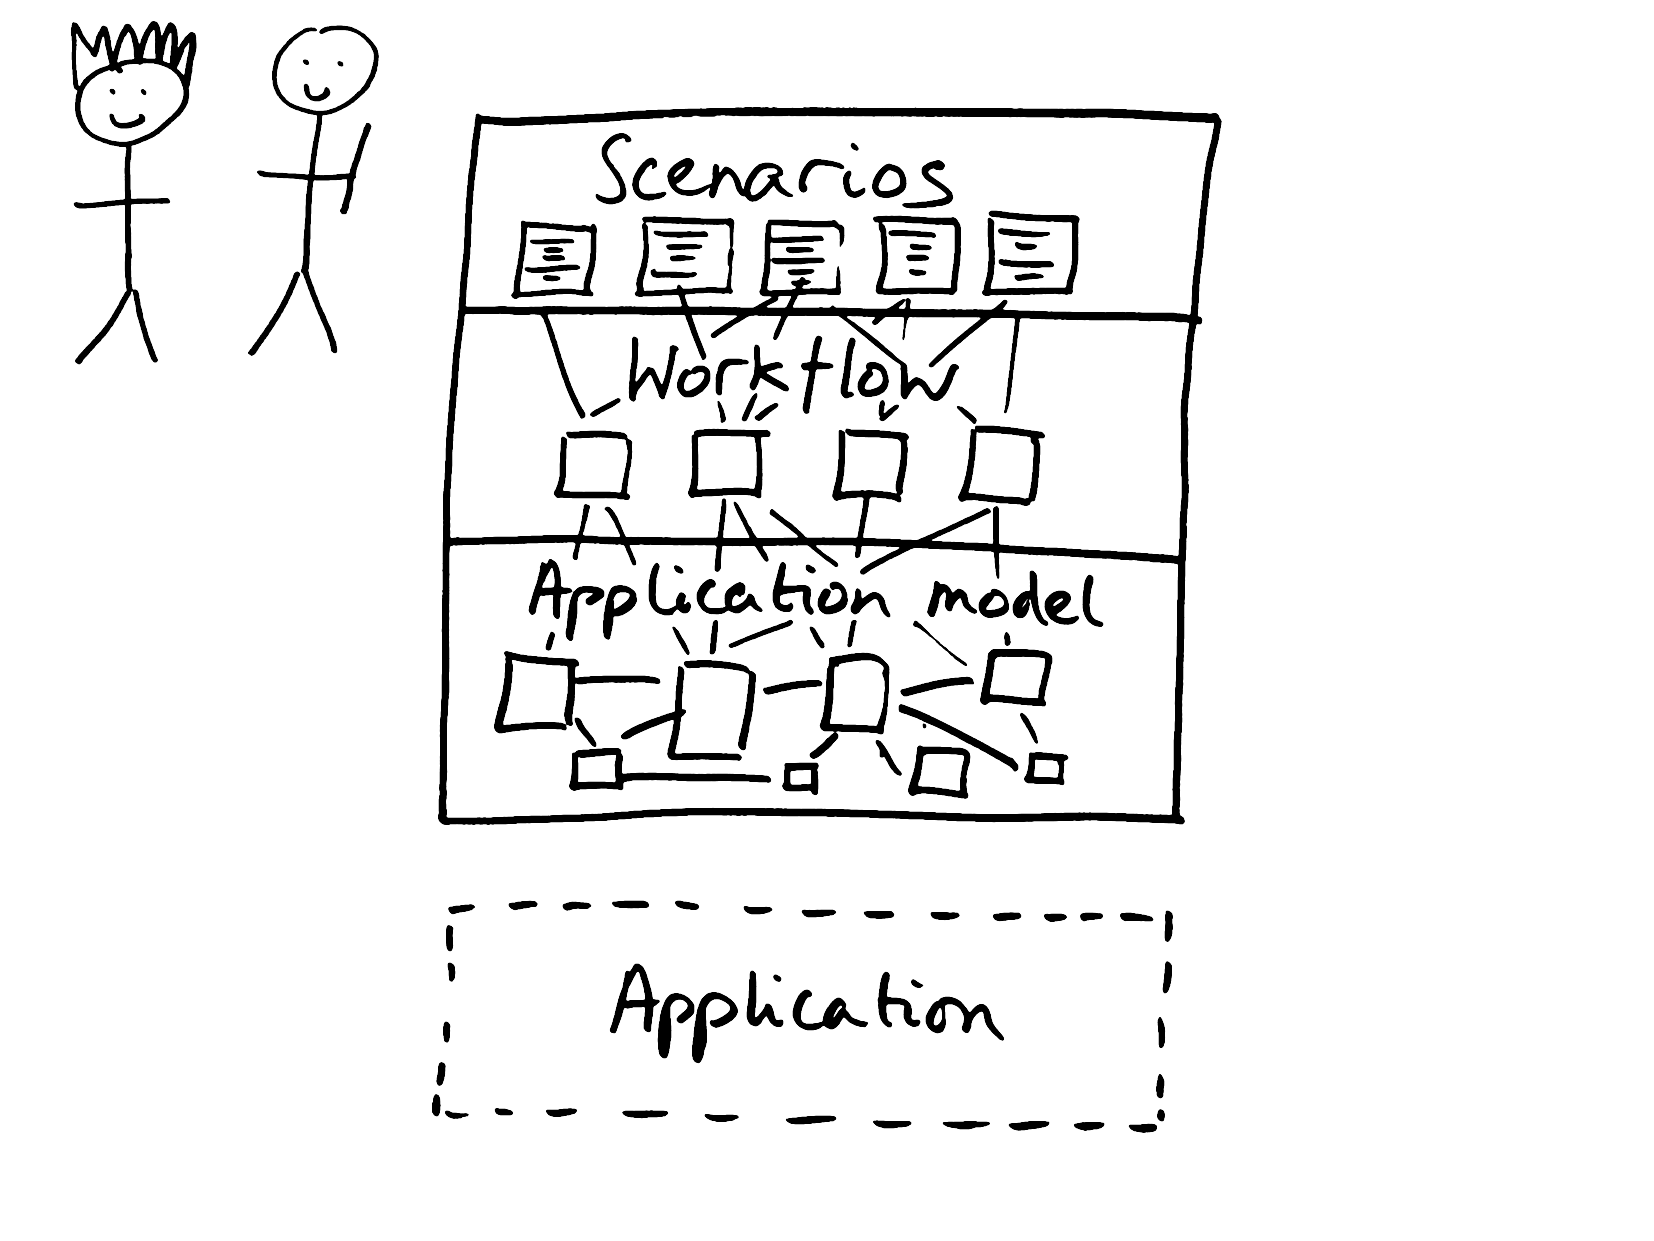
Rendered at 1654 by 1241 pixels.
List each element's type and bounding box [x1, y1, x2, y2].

picture [432, 107, 1222, 1133]
picture [43, 0, 207, 388]
picture [236, 3, 389, 384]
